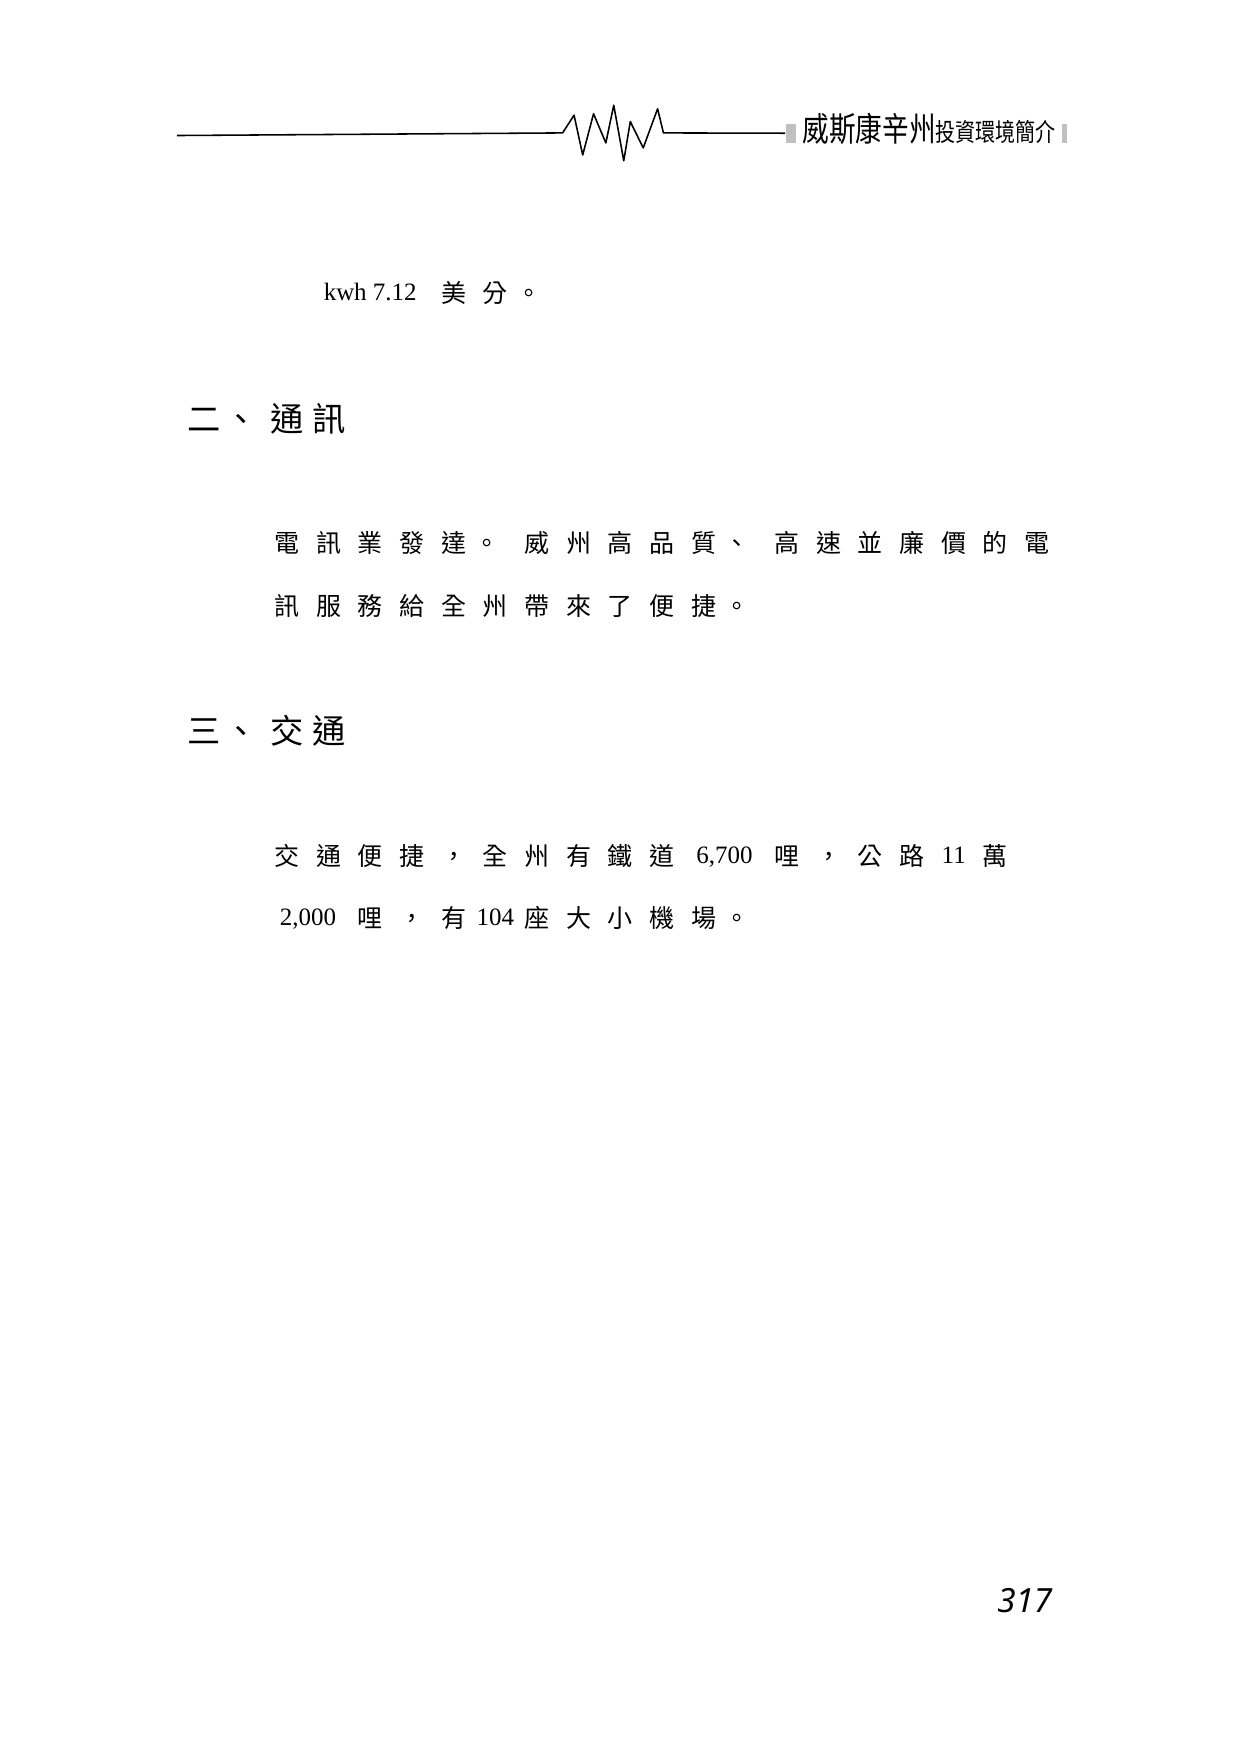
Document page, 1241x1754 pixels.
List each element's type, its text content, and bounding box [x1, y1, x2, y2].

text 電訊業發達。威州高品質、高速並廉價的電訊服務給全州帶來了便捷。 [232, 500, 1058, 625]
text kwh 7.12美分。 [281, 250, 1058, 313]
text 三、交通 [183, 688, 1058, 750]
text 交通便捷，全州有鐵道6,700哩，公路11萬2,000哩，有104座大小機場。 [232, 813, 1058, 938]
text 二、通訊 [183, 375, 1058, 438]
